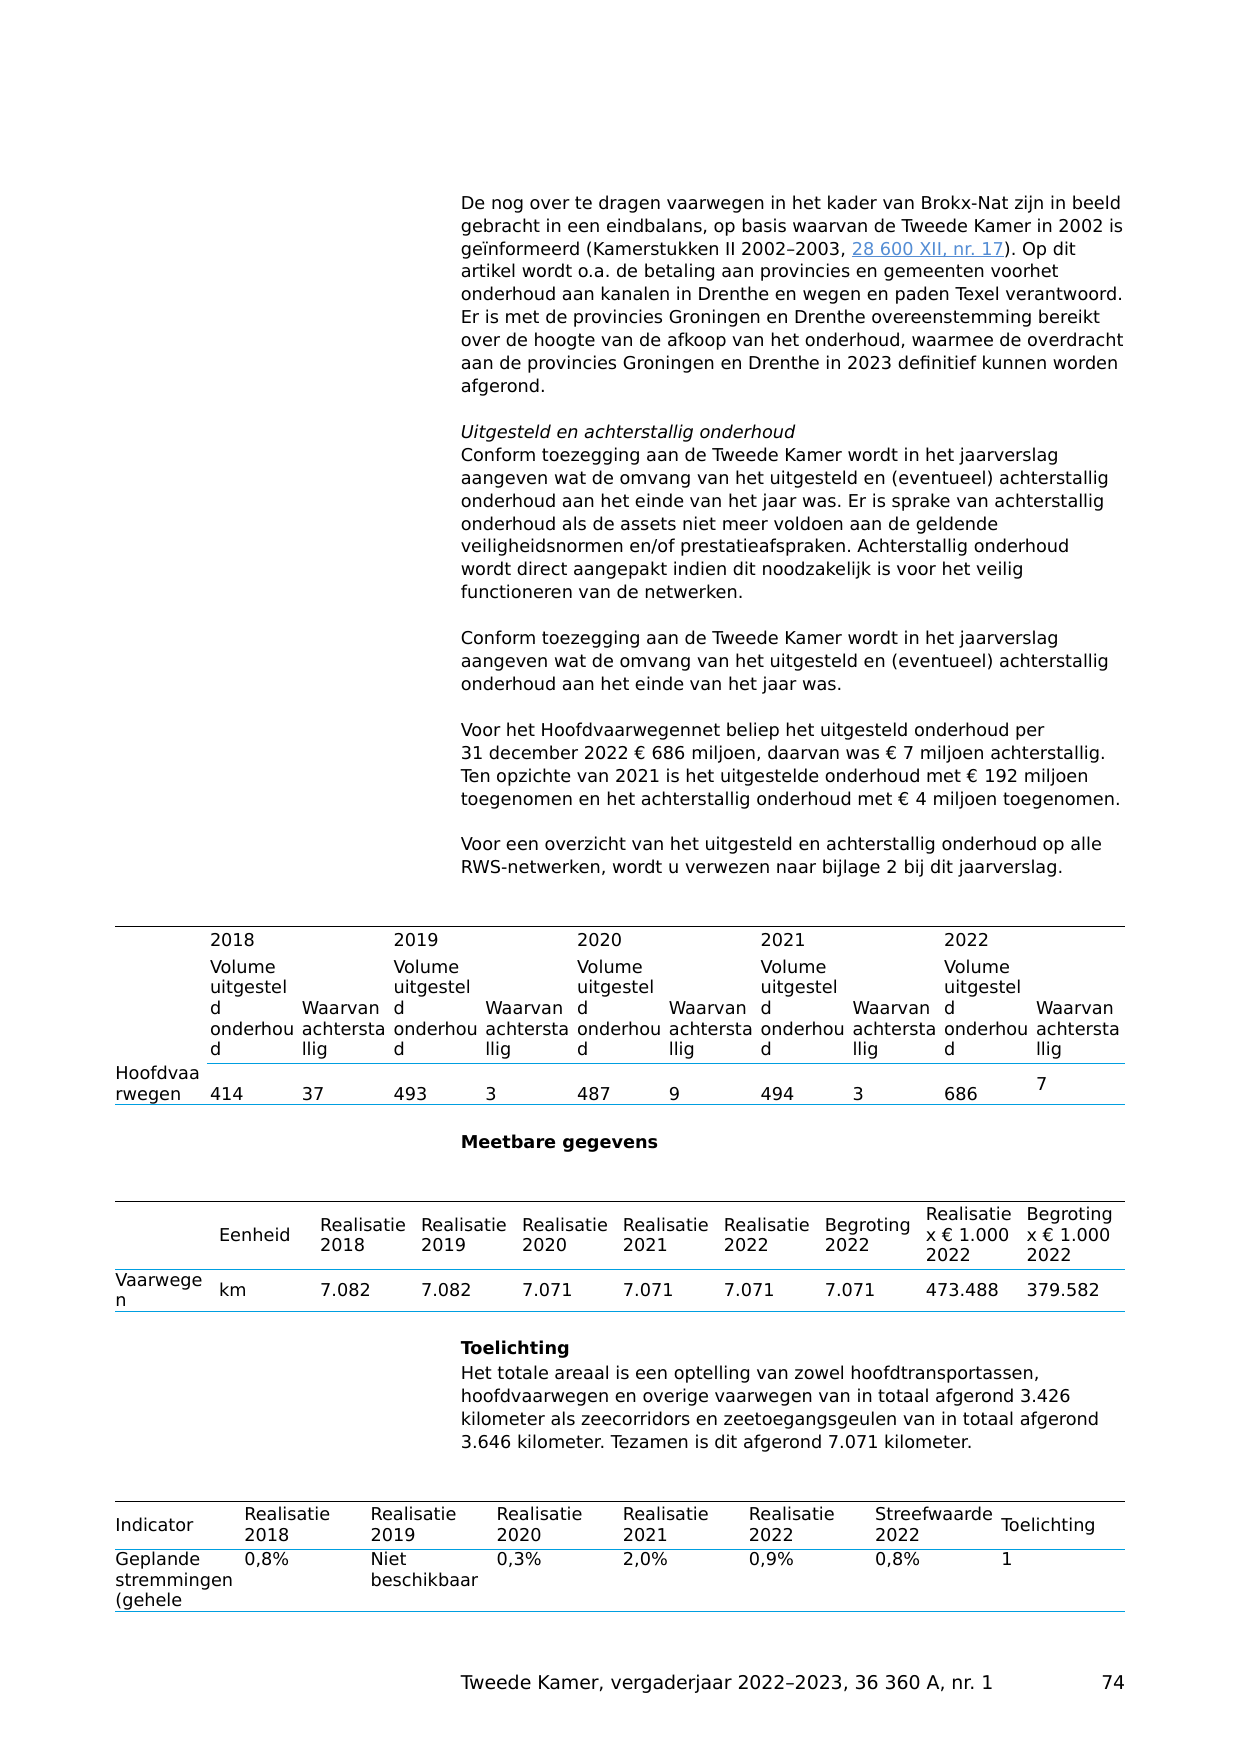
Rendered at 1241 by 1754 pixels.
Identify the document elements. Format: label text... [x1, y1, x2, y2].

table_cell 7.082 [418, 1270, 519, 1311]
table_cell 7.082 [317, 1270, 418, 1311]
table_cell Waarvan achterstallig [1033, 953, 1125, 1063]
table_cell Waarvan achterstallig [482, 953, 574, 1063]
table_cell Hoofdvaarwegen [115, 1063, 207, 1104]
table_cell Realisatie 2020 [519, 1202, 620, 1269]
text Uitgesteld en achterstallig onderhoud Conform toezegging aan de Tweede Kamer wordt in het jaarverslag aangeven wat de omvang van het uitgesteld en (eventueel) achterstallig onderhoud aan het einde van het jaar was. Er is sprake van achterstallig onderhoud als de assets niet meer voldoen aan de geldende veiligheidsnormen en/of prestatieafspraken. Achterstallig onderhoud wordt direct aangepakt indien dit noodzakelijk is voor het veilig functioneren van de netwerken. [461, 420, 1125, 603]
table_cell 0,9% [746, 1550, 872, 1611]
text Voor het Hoofdvaarwegennet beliep het uitgesteld onderhoud per 31 december 2022 € 686 miljoen, daarvan was € 7 miljoen achterstallig. Ten opzichte van 2021 is het uitgestelde onderhoud met € 192 miljoen toegenomen en het achterstallig onderhoud met € 4 miljoen toegenomen. [461, 718, 1125, 809]
table_cell 686 [941, 1064, 1033, 1104]
table_cell Realisatie 2021 [620, 1202, 721, 1269]
table_header Tabel 39 Indicatoren Beheer en Onderhoud [115, 1476, 1125, 1501]
table_cell Volume uitgesteld onderhoud [758, 953, 849, 1063]
table_cell 493 [390, 1064, 482, 1104]
table_cell [115, 927, 207, 1063]
table_cell 7 [1033, 1064, 1125, 1104]
text De nog over te dragen vaarwegen in het kader van Brokx-Nat zijn in beeld gebracht in een eindbalans, op basis waarvan de Tweede Kamer in 2002 is geïnformeerd (Kamerstukken II 2002–2003, 28 600 XII, nr. 17). Op dit artikel wordt o.a. de betaling aan provincies en gemeenten voorhet onderhoud aan kanalen in Drenthe en wegen en paden Texel verantwoord. Er is met de provincies Groningen en Drenthe overeenstemming bereikt over de hoogte van de afkoop van het onderhoud, waarmee de overdracht aan de provincies Groningen en Drenthe in 2023 definitief kunnen worden afgerond. [461, 191, 1125, 397]
table_cell Geplande stremmingen (gehele [115, 1550, 241, 1611]
table_cell 2018 [207, 927, 390, 953]
table_cell 37 [299, 1064, 390, 1104]
table_cell Realisatie 2020 [494, 1502, 620, 1548]
table_cell 0,8% [872, 1550, 998, 1611]
table_cell 2022 [941, 927, 1125, 953]
table_cell Realisatie 2022 [746, 1502, 872, 1548]
table_cell 2,0% [620, 1550, 746, 1611]
table_cell Begroting x € 1.000 2022 [1024, 1202, 1125, 1269]
table_cell Realisatie 2018 [317, 1202, 418, 1269]
table_cell Realisatie x € 1.000 2022 [923, 1202, 1023, 1269]
text Conform toezegging aan de Tweede Kamer wordt in het jaarverslag aangeven wat de omvang van het uitgesteld en (eventueel) achterstallig onderhoud aan het einde van het jaar was. [461, 626, 1125, 695]
table_cell Volume uitgesteld onderhoud [574, 953, 666, 1063]
table_header Tabel 38 Areaal Beheer en Onderhoud [115, 1176, 1125, 1201]
table_cell Waarvan achterstallig [849, 953, 941, 1063]
table_cell 2020 [574, 927, 757, 953]
table_cell 7.071 [519, 1270, 620, 1311]
table_cell 9 [666, 1064, 757, 1104]
table_header Tabel 37 Uitgesteld en achterstalling onderhoud Hoofdvaarwegennet (bedragen x € 1 miljoen) [115, 901, 1125, 926]
table_cell 414 [207, 1064, 299, 1104]
table_cell Indicator [115, 1502, 241, 1548]
table_cell Niet beschikbaar [368, 1550, 493, 1611]
text Voor een overzicht van het uitgesteld en achterstallig onderhoud op alle RWS-netwerken, wordt u verwezen naar bijlage 2 bij dit jaarverslag. [461, 832, 1125, 878]
table_cell Volume uitgesteld onderhoud [390, 953, 482, 1063]
table_cell Vaarwegen [115, 1270, 216, 1311]
table_cell 0,8% [241, 1550, 367, 1611]
text Toelichting [461, 1336, 1125, 1359]
table_cell 2021 [758, 927, 941, 953]
table_cell 3 [849, 1064, 941, 1104]
table_cell Eenheid [216, 1202, 317, 1269]
table_cell 487 [574, 1064, 666, 1104]
table_cell Waarvan achterstallig [666, 953, 757, 1063]
table_cell 7.071 [822, 1270, 923, 1311]
table_cell 494 [758, 1064, 849, 1104]
table_cell Volume uitgesteld onderhoud [941, 953, 1033, 1063]
text Het totale areaal is een optelling van zowel hoofdtransportassen, hoofdvaarwegen en overige vaarwegen van in totaal afgerond 3.426 kilometer als zeecorridors en zeetoegangsgeulen van in totaal afgerond 3.646 kilometer. Tezamen is dit afgerond 7.071 kilometer. [461, 1361, 1125, 1453]
table_cell Realisatie 2019 [418, 1202, 519, 1269]
table_cell 2019 [390, 927, 574, 953]
table_cell 3 [482, 1064, 574, 1104]
table_cell Realisatie 2019 [368, 1502, 493, 1548]
table_cell Streefwaarde 2022 [872, 1502, 998, 1548]
table_cell Volume uitgesteld onderhoud [207, 953, 299, 1063]
table_cell 7.071 [620, 1270, 721, 1311]
table_cell Begroting 2022 [822, 1202, 923, 1269]
table_cell 0,3% [494, 1550, 620, 1611]
table_cell 473.488 [923, 1270, 1023, 1311]
table_cell 1 [998, 1550, 1125, 1611]
table_cell km [216, 1270, 317, 1311]
table_cell Realisatie 2018 [241, 1502, 367, 1548]
table_cell 7.071 [721, 1270, 822, 1311]
table_cell Realisatie 2021 [620, 1502, 746, 1548]
table_cell Waarvan achterstallig [299, 953, 390, 1063]
table_cell Toelichting [998, 1502, 1125, 1548]
table_cell Realisatie 2022 [721, 1202, 822, 1269]
table_cell [115, 1202, 216, 1269]
table_cell 379.582 [1024, 1270, 1125, 1311]
text Meetbare gegevens [461, 1130, 1125, 1153]
